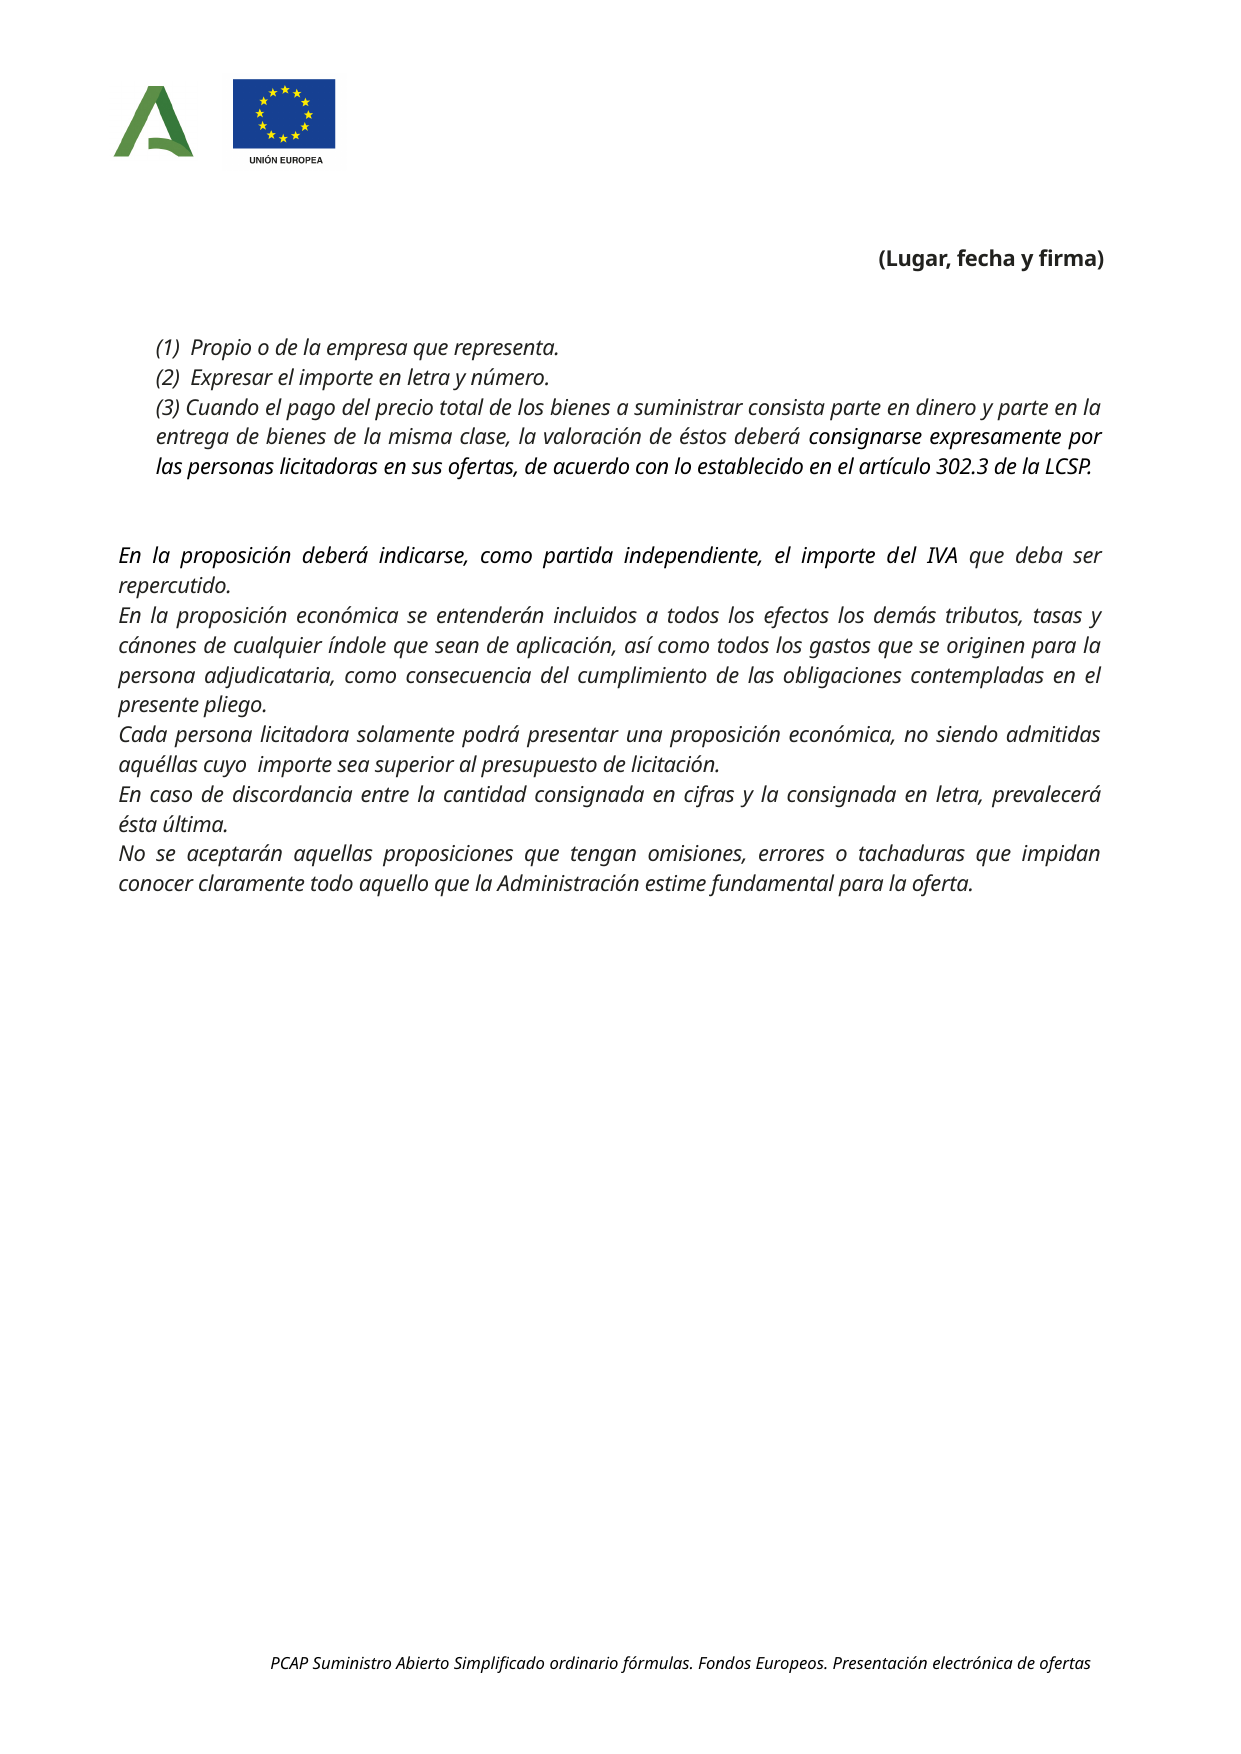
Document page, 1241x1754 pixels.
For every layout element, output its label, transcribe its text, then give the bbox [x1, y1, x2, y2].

list (1) Propio o de la empresa que representa. [118, 332, 1104, 362]
list (2) Expresar el importe en letra y número. [118, 362, 1104, 391]
text Cada persona licitadora solamente podrá presentar una proposición económica, no siendo admitidas aquéllas cuyo importe sea superior al presupuesto de licitación. [118, 719, 1104, 779]
text En caso de discordancia entre la cantidad consignada en cifras y la consignada en letra, prevalecerá ésta última. [118, 779, 1104, 838]
picture [109, 81, 198, 161]
picture [221, 73, 347, 171]
list (3) Cuando el pago del precio total de los bienes a suministrar consista parte en dinero y parte en la entrega de bienes de la misma clase, la valoración de éstos deberá consignarse expresamente por las personas licitadoras en sus ofertas, de acuerdo con lo establecido en el artículo 302.3 de la LCSP. [118, 391, 1104, 481]
text En la proposición deberá indicarse, como partida independiente, el importe del IVA que deba ser repercutido. [118, 540, 1104, 600]
text En la proposición económica se entenderán incluidos a todos los efectos los demás tributos, tasas y cánones de cualquier índole que sean de aplicación, así como todos los gastos que se originen para la persona adjudicataria, como consecuencia del cumplimiento de las obligaciones contempladas en el presente pliego. [118, 600, 1104, 719]
text (Lugar, fecha y firma) [118, 242, 1104, 272]
text No se aceptarán aquellas proposiciones que tengan omisiones, errores o tachaduras que impidan conocer claramente todo aquello que la Administración estime fundamental para la oferta. [118, 838, 1104, 898]
